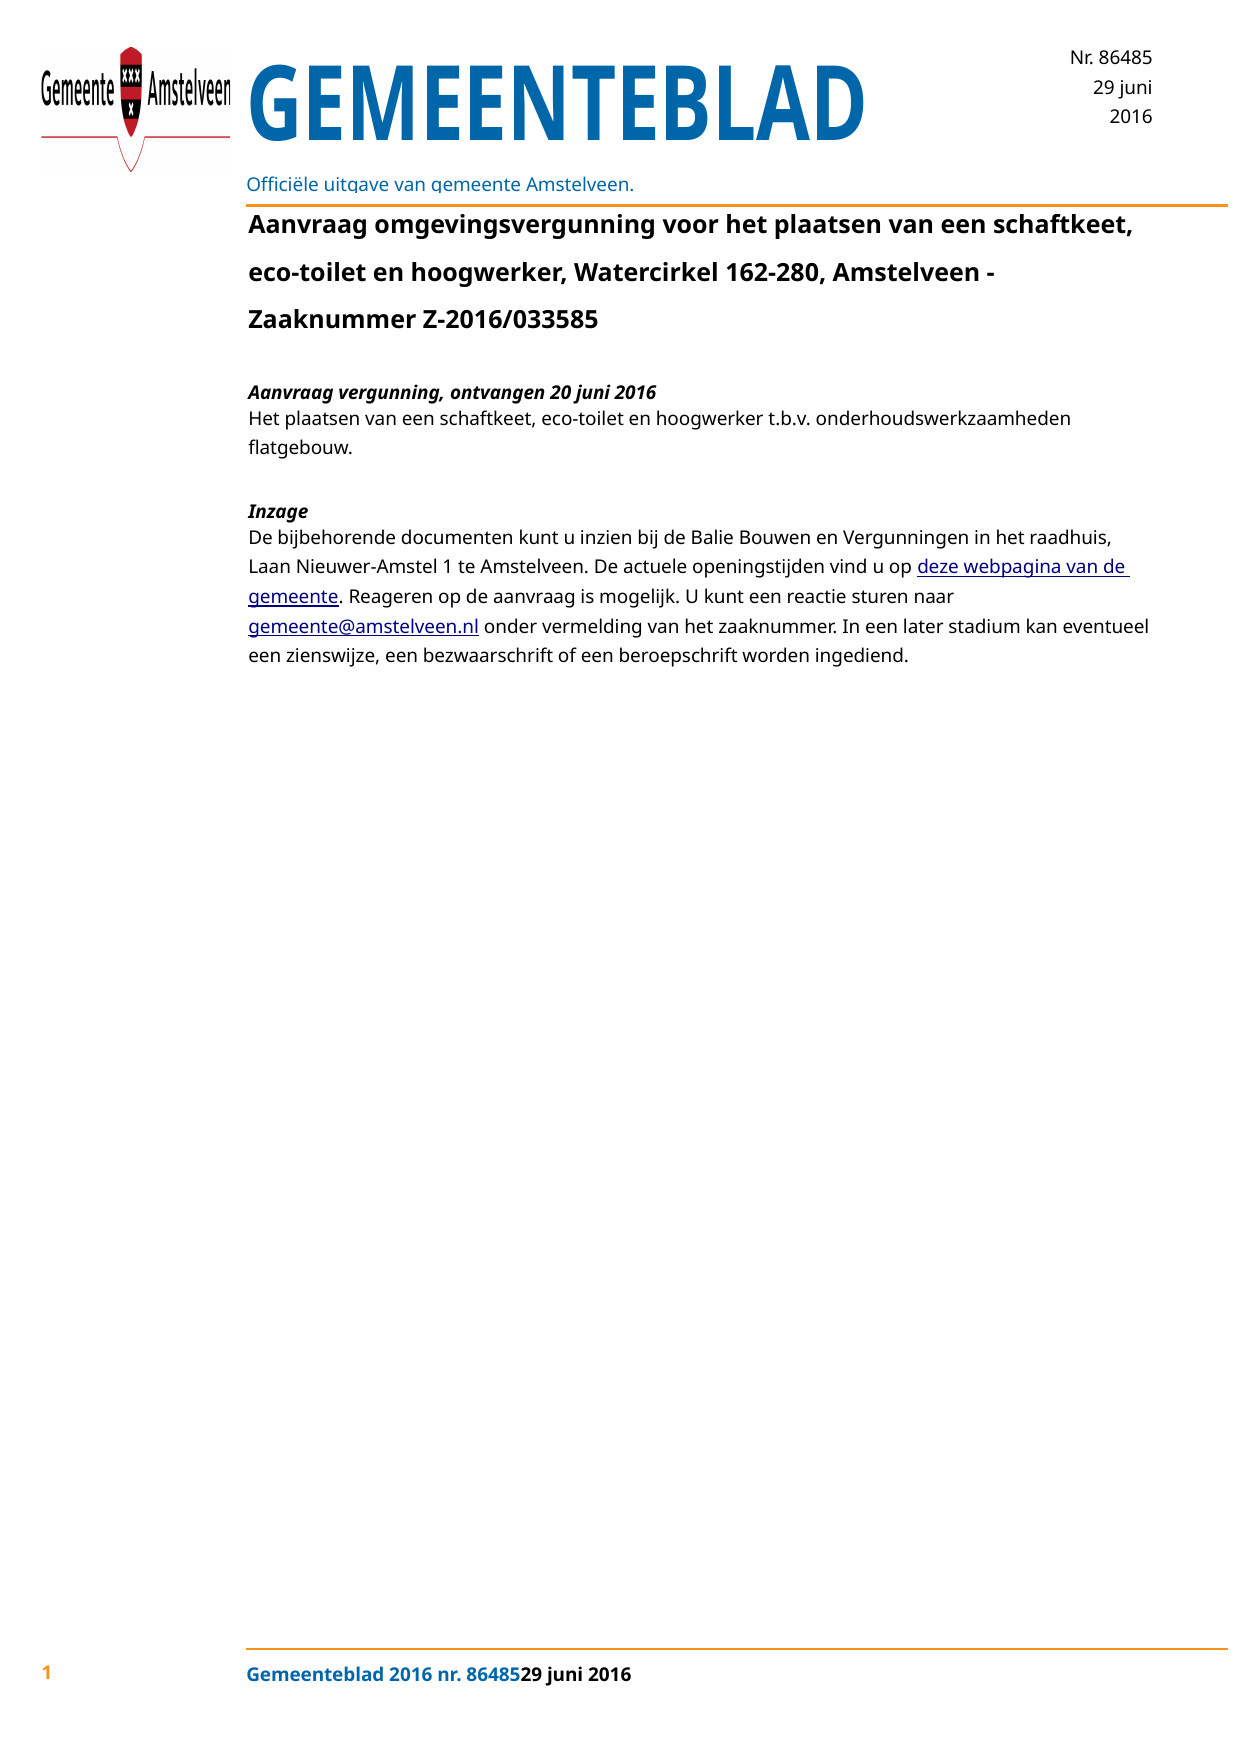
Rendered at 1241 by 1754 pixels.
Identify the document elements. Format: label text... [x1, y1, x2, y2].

text Inzage [248, 498, 1152, 524]
text De bijbehorende documenten kunt u inzien bij de Balie Bouwen en Vergunningen in het raadhuis, Laan Nieuwer-Amstel 1 te Amstelveen. De actuele openingstijden vind u op deze webpagina van de gemeente. Reageren op de aanvraag is mogelijk. U kunt een reactie sturen naar gemeente@amstelveen.nl onder vermelding van het zaaknummer. In een later stadium kan eventueel een zienswijze, een bezwaarschrift of een beroepschrift worden ingediend. [248, 524, 1152, 668]
picture [41, 47, 231, 172]
text Aanvraag vergunning, ontvangen 20 juni 2016 [248, 379, 1152, 405]
text Het plaatsen van een schaftkeet, eco-toilet en hoogwerker t.b.v. onderhoudswerkzaamheden flatgebouw. [248, 405, 1152, 460]
text Aanvraag omgevingsvergunning voor het plaatsen van een schaftkeet, eco-toilet en hoogwerker, Watercirkel 162-280, Amstelveen - Zaaknummer Z-2016/033585 [248, 207, 1152, 336]
